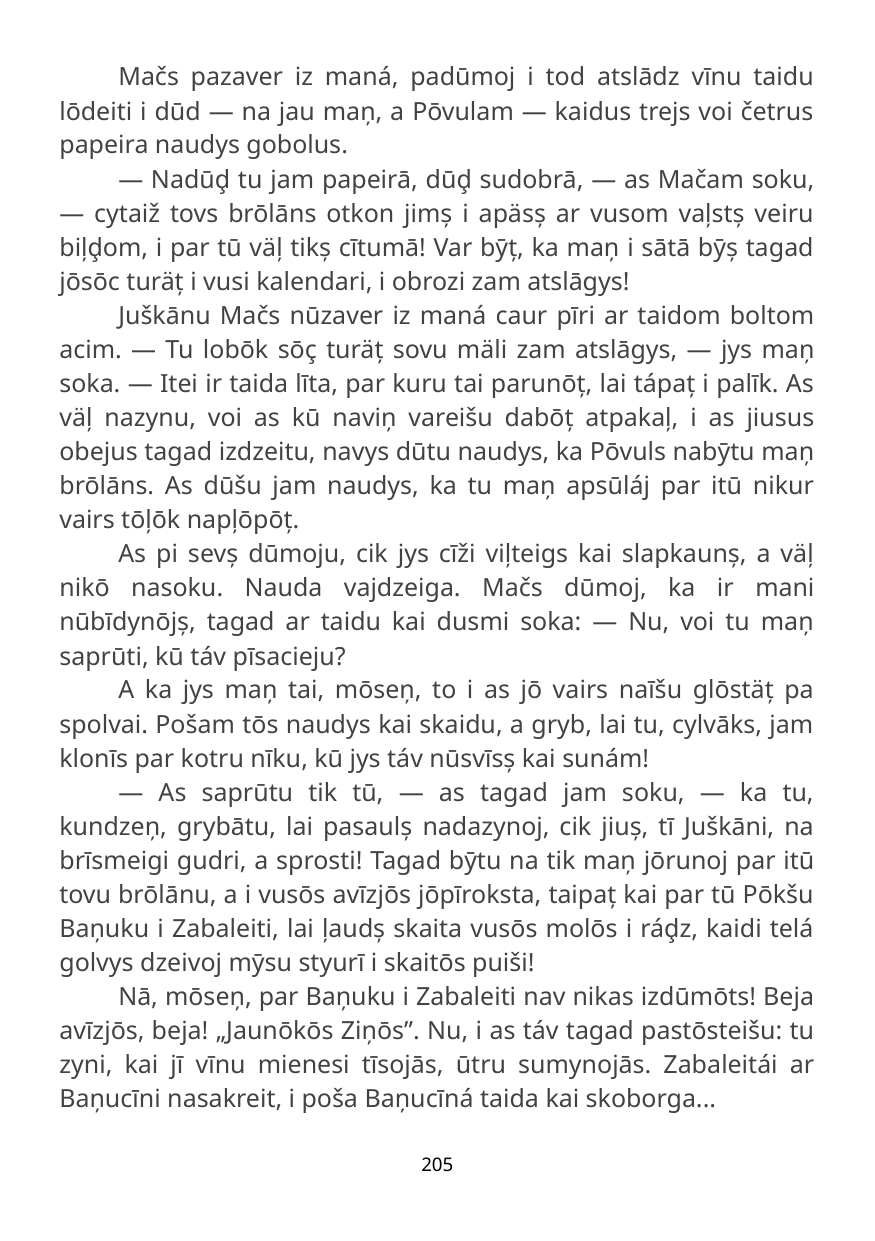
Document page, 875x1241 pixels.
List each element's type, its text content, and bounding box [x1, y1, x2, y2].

text Juškānu Mačs nūzaver iz maná caur pīri ar taidom boltom acim. — Tu lobōk sōç turäț sovu mäli zam atslāgys, — jys maņ soka. — Itei ir taida līta, par kuru tai parunōț, lai tápaț i palīk. As väļ nazynu, voi as kū naviņ vareišu dabōț atpakaļ, i as jiusus obejus tagad izdzeitu, navys dūtu naudys, ka Pōvuls nabȳtu maņ brōlāns. As dūšu jam naudys, ka tu maņ apsūláj par itū nikur vairs tōļōk napļōpōț. [59, 297, 815, 536]
text — Nadūḑ tu jam papeirā, dūḑ sudobrā, — as Mačam soku, — cytaiž tovs brōlāns otkon jimș i apäsș ar vusom vaļstș veiru biļḑom, i par tū väļ tikș cītumā! Var bȳț, ka maņ i sātā bȳș tagad jōsōc turäț i vusi kalendari, i obrozi zam atslāgys! [59, 161, 815, 297]
text Mačs pazaver iz maná, padūmoj i tod atslādz vīnu taidu lōdeiti i dūd — na jau maņ, a Pōvulam — kaidus trejs voi četrus papeira naudys gobolus. [59, 59, 815, 161]
text A ka jys maņ tai, mōseņ, to i as jō vairs naīšu glōstäț pa spolvai. Pošam tōs naudys kai skaidu, a gryb, lai tu, cylvāks, jam klonīs par kotru nīku, kū jys táv nūsvīsș kai sunám! [59, 672, 815, 774]
text Nā, mōseņ, par Baņuku i Zabaleiti nav nikas izdūmōts! Beja avīzjōs, beja! „Jaunōkōs Ziņōs”. Nu, i as táv tagad pastōsteišu: tu zyni, kai jī vīnu mienesi tīsojās, ūtru sumynojās. Zabaleitái ar Baņucīni nasakreit, i poša Baņucīná taida kai skoborga... [59, 979, 815, 1115]
text — As saprūtu tik tū, — as tagad jam soku, — ka tu, kundzeņ, grybātu, lai pasaulș nadazynoj, cik jiuș, tī Juškāni, na brīsmeigi gudri, a sprosti! Tagad bȳtu na tik maņ jōrunoj par itū tovu brōlānu, a i vusōs avīzjōs jōpīroksta, taipaț kai par tū Pōkšu Baņuku i Zabaleiti, lai ļaudș skaita vusōs molōs i ráḑz, kaidi telá golvys dzeivoj mȳsu styurī i skaitōs puiši! [59, 774, 815, 979]
text As pi sevș dūmoju, cik jys cīži viļteigs kai slapkaunș, a väļ nikō nasoku. Nauda vajdzeiga. Mačs dūmoj, ka ir mani nūbīdynōjș, tagad ar taidu kai dusmi soka: — Nu, voi tu maņ saprūti, kū táv pīsacieju? [59, 536, 815, 672]
